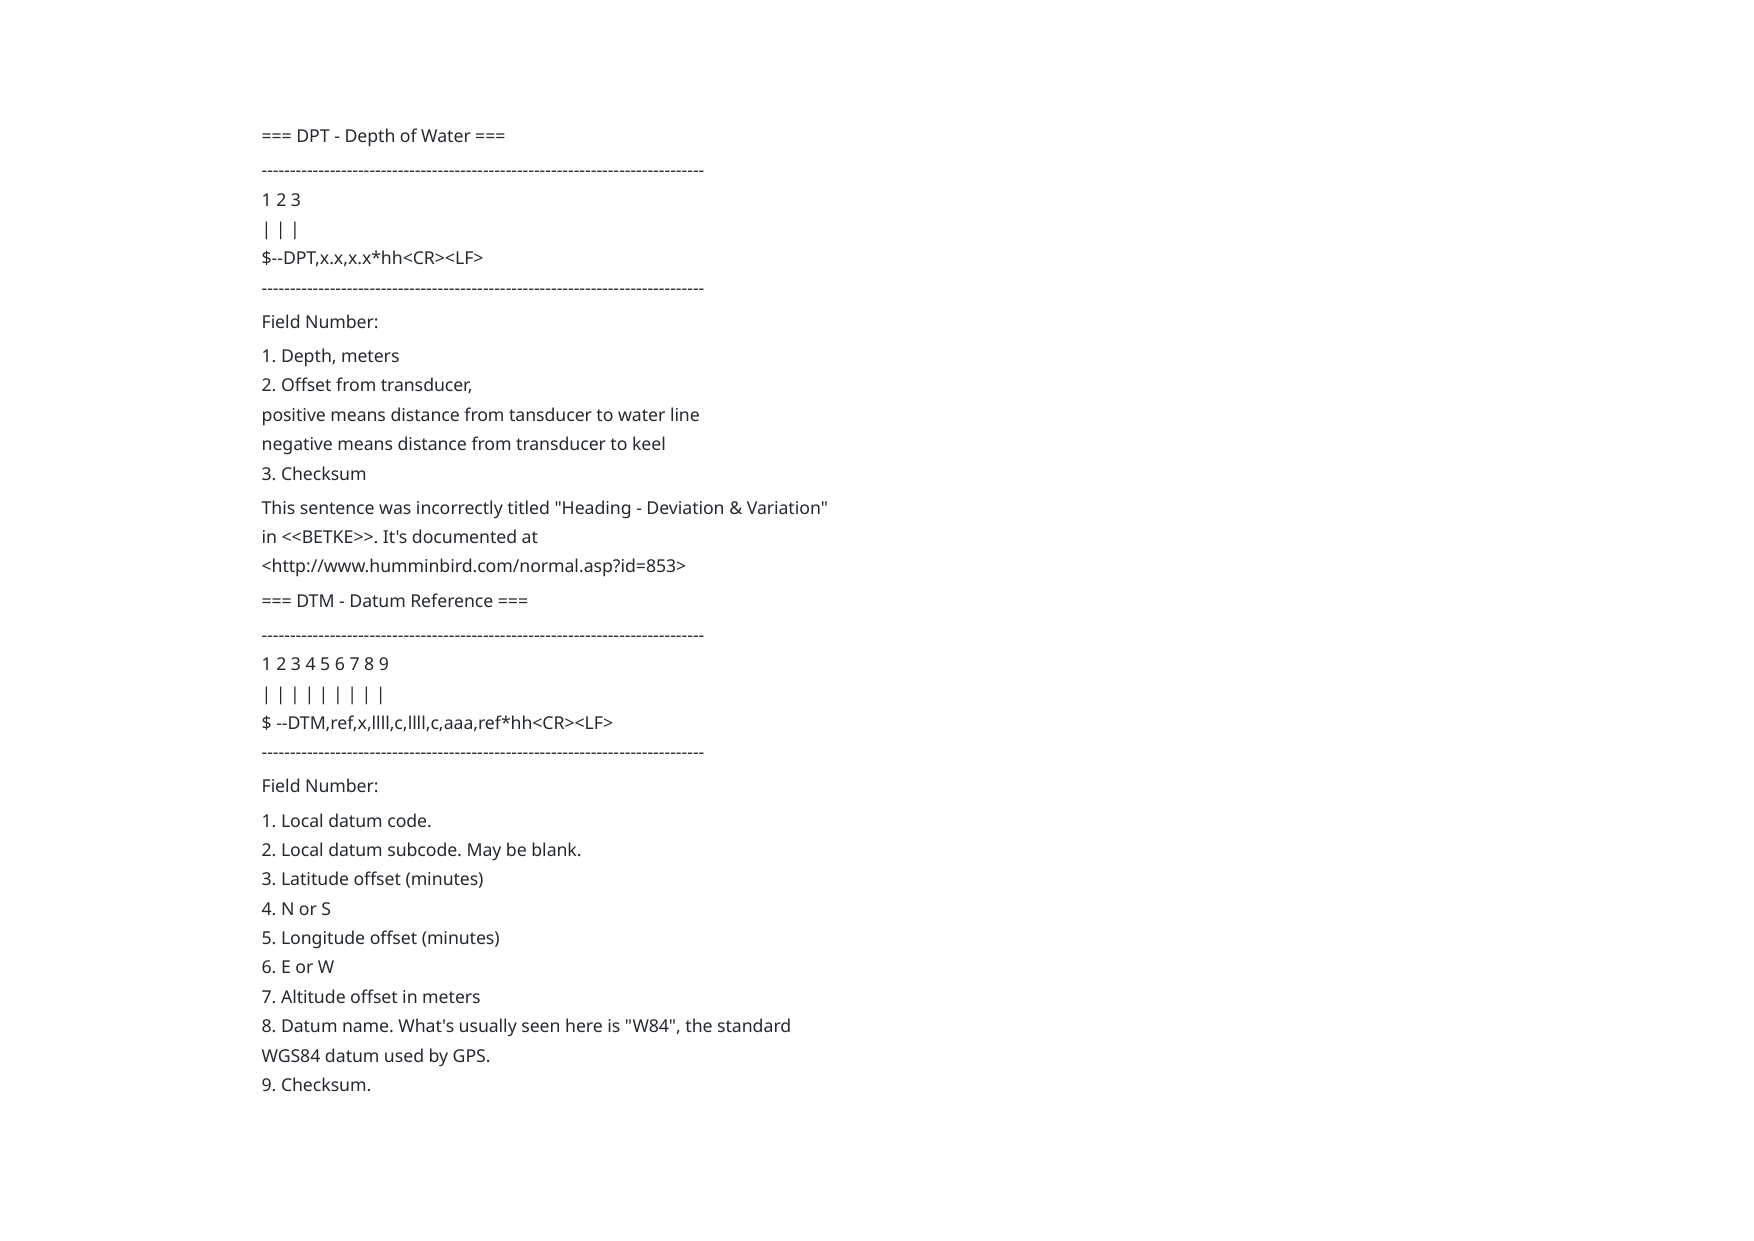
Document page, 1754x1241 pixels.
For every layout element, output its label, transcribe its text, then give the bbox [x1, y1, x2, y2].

table_cell | | | [261, 211, 1636, 240]
table_cell [118, 734, 261, 764]
table_cell [118, 152, 261, 182]
table_cell [118, 118, 261, 147]
table_cell === DPT - Depth of Water === [261, 118, 1636, 147]
table_cell 5. Longitude offset (minutes) [261, 920, 1636, 949]
table_cell 3. Checksum [261, 456, 1636, 485]
table_cell ------------------------------------------------------------------------------ [261, 617, 1636, 646]
table_cell [118, 182, 261, 211]
table_cell ------------------------------------------------------------------------------ [261, 734, 1636, 764]
table_cell ------------------------------------------------------------------------------ [261, 270, 1636, 299]
table_cell [118, 1067, 261, 1096]
table_cell 2. Local datum subcode. May be blank. [261, 832, 1636, 861]
table_cell 1 2 3 4 5 6 7 8 9 [261, 646, 1636, 676]
table_cell [261, 148, 1636, 152]
table_cell negative means distance from transducer to keel [261, 426, 1636, 456]
table_cell [118, 803, 261, 832]
table_cell [118, 333, 261, 338]
table_cell [118, 240, 261, 270]
table_cell [118, 617, 261, 646]
table_cell 6. E or W [261, 950, 1636, 979]
table_cell <http://www.humminbird.com/normal.asp?id=853> [261, 549, 1636, 578]
table_cell [118, 920, 261, 949]
table_cell [118, 426, 261, 456]
table_cell ------------------------------------------------------------------------------ [261, 152, 1636, 182]
table_cell [261, 612, 1636, 617]
table_cell [118, 705, 261, 734]
table_cell | | | | | | | | | [261, 676, 1636, 705]
table_cell [261, 485, 1636, 490]
table_cell [118, 979, 261, 1008]
table_cell Field Number: [261, 304, 1636, 333]
table_cell [261, 578, 1636, 583]
table_cell [118, 891, 261, 920]
table_cell [118, 519, 261, 548]
table_cell Field Number: [261, 769, 1636, 798]
table_cell [261, 798, 1636, 803]
table_cell [118, 798, 261, 803]
table_cell [261, 299, 1636, 304]
table_cell [118, 676, 261, 705]
table_cell [118, 397, 261, 426]
table_cell [118, 490, 261, 519]
table_cell 1. Depth, meters [261, 338, 1636, 367]
table_cell [118, 1008, 261, 1038]
table_cell [118, 764, 261, 768]
table_cell [118, 549, 261, 578]
table_cell [261, 1096, 1636, 1101]
table_cell [261, 333, 1636, 338]
table_cell [118, 338, 261, 367]
table_cell in <<BETKE>>. It's documented at [261, 519, 1636, 548]
table_cell [118, 368, 261, 397]
table_cell === DTM - Datum Reference === [261, 583, 1636, 612]
table_cell [118, 211, 261, 240]
table_cell [118, 270, 261, 299]
table_cell [118, 578, 261, 583]
table_cell 3. Latitude offset (minutes) [261, 861, 1636, 891]
table_cell 2. Offset from transducer, [261, 368, 1636, 397]
table_cell [118, 646, 261, 676]
table_cell [118, 950, 261, 979]
table_cell 8. Datum name. What's usually seen here is "W84", the standard [261, 1008, 1636, 1038]
table_cell 9. Checksum. [261, 1067, 1636, 1096]
table_cell [118, 861, 261, 891]
table_cell positive means distance from tansducer to water line [261, 397, 1636, 426]
table_cell WGS84 datum used by GPS. [261, 1038, 1636, 1067]
table_cell This sentence was incorrectly titled "Heading - Deviation & Variation" [261, 490, 1636, 519]
table_cell [118, 769, 261, 798]
table_cell 4. N or S [261, 891, 1636, 920]
table_cell $ --DTM,ref,x,llll,c,llll,c,aaa,ref*hh<CR><LF> [261, 705, 1636, 734]
table_cell [118, 456, 261, 485]
table_cell [261, 764, 1636, 768]
table_cell [118, 583, 261, 612]
table_cell [118, 485, 261, 490]
table_cell [118, 1038, 261, 1067]
table_cell [118, 832, 261, 861]
table_cell [118, 612, 261, 617]
table_cell [118, 1096, 261, 1101]
table_cell 1. Local datum code. [261, 803, 1636, 832]
table_cell $--DPT,x.x,x.x*hh<CR><LF> [261, 240, 1636, 270]
table_cell 1 2 3 [261, 182, 1636, 211]
table_cell 7. Altitude offset in meters [261, 979, 1636, 1008]
table_cell [118, 299, 261, 304]
table_cell [118, 304, 261, 333]
table_cell [118, 148, 261, 152]
